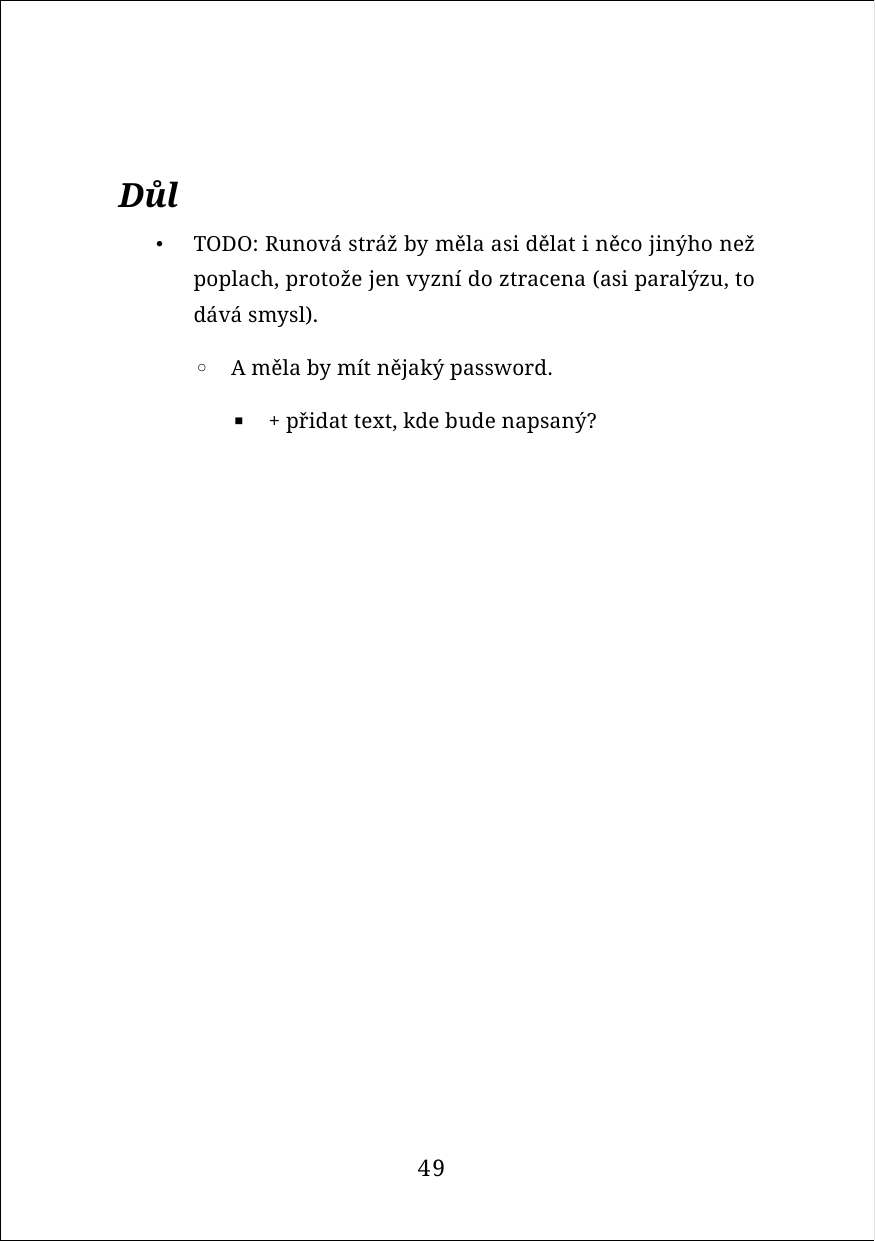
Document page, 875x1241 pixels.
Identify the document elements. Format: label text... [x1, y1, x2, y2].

list TODO: Runová stráž by měla asi dělat i něco jinýho než poplach, protože jen vyzní do ztracena (asi paralýzu, to dává smysl). [156, 229, 756, 328]
list A měla by mít nějaký password. [193, 353, 756, 382]
subtitle Důl [118, 172, 756, 217]
list + přidat text, kde bude napsaný? [231, 406, 756, 435]
